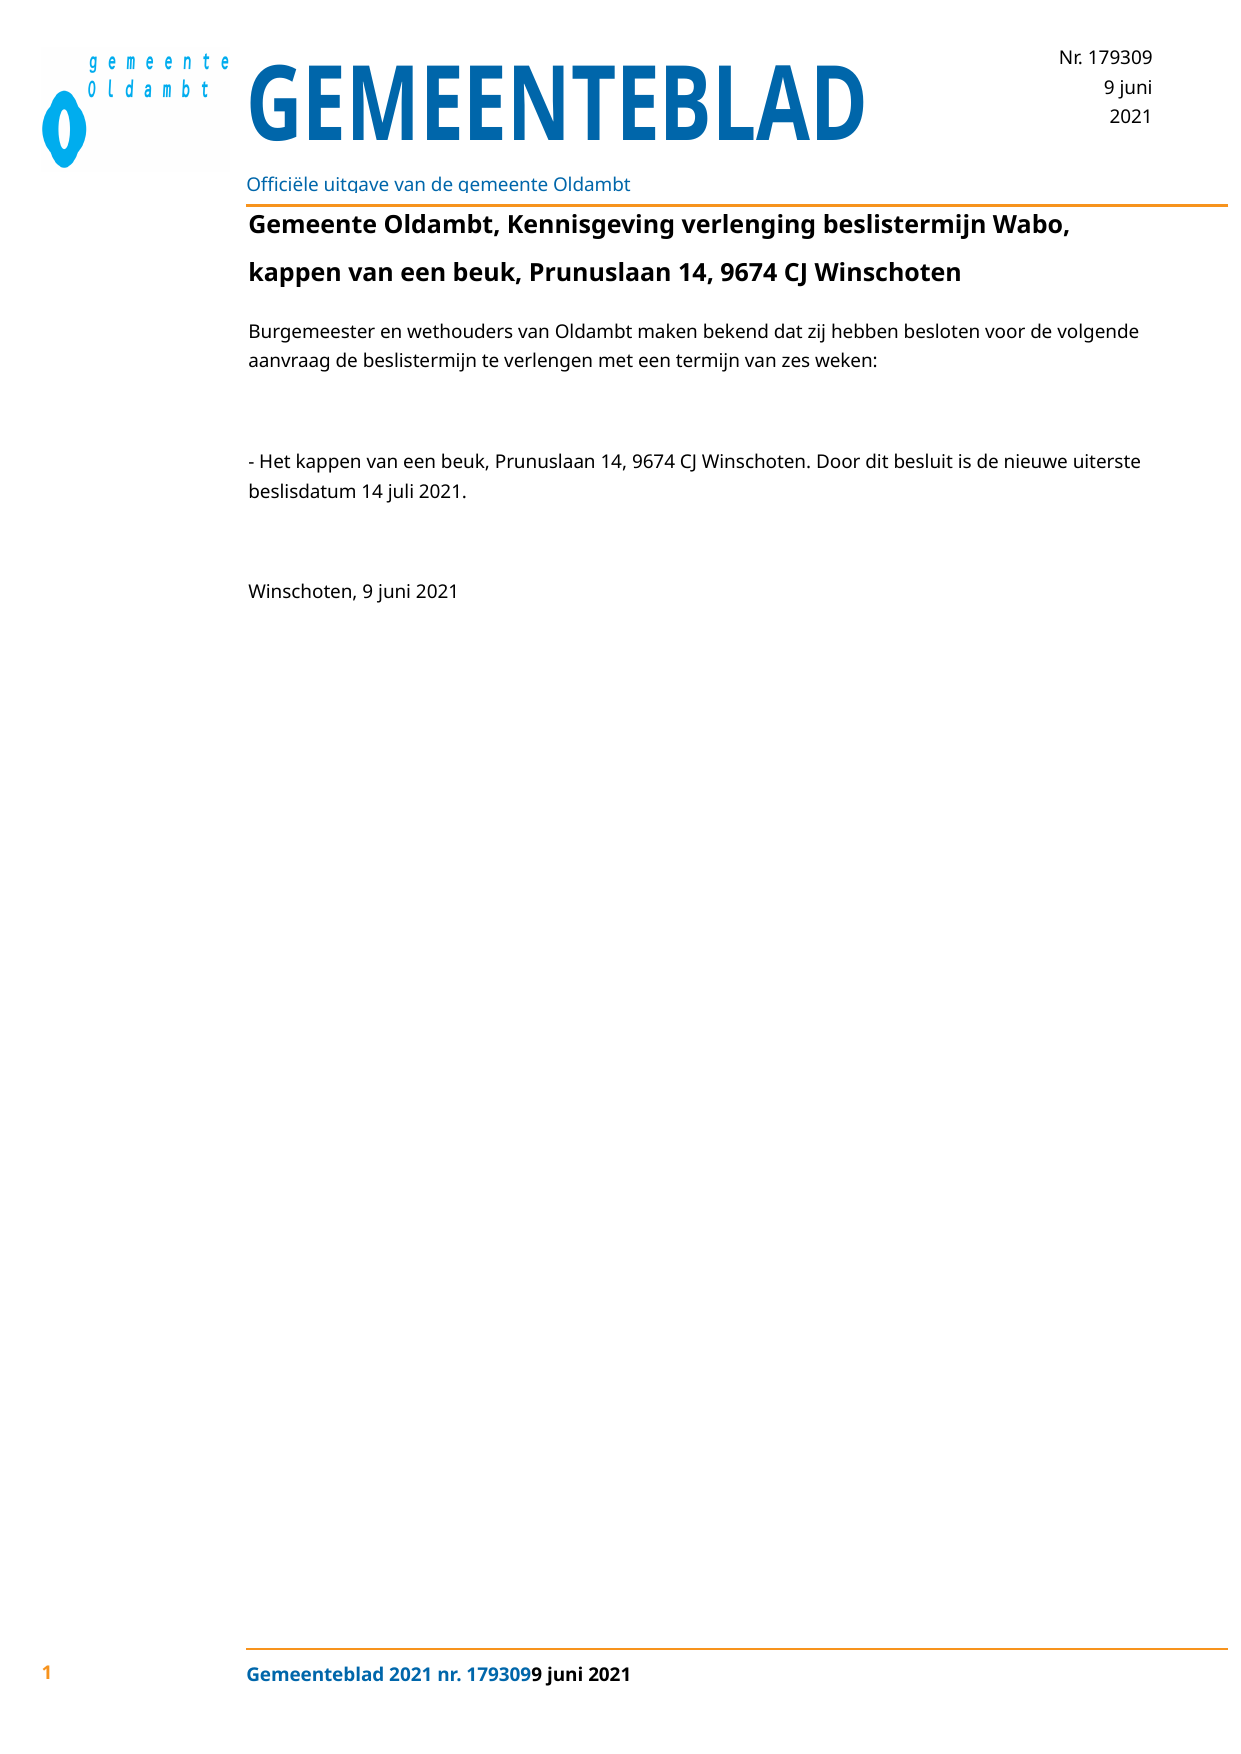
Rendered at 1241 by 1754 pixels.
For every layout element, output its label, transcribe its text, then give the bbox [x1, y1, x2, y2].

text Winschoten, 9 juni 2021 [248, 579, 1152, 604]
text - Het kappen van een beuk, Prunuslaan 14, 9674 CJ Winschoten. Door dit besluit is de nieuwe uiterste beslisdatum 14 juli 2021. [248, 448, 1152, 504]
picture [41, 47, 231, 172]
text Gemeente Oldambt, Kennisgeving verlenging beslistermijn Wabo, kappen van een beuk, Prunuslaan 14, 9674 CJ Winschoten [248, 207, 1152, 288]
text Burgemeester en wethouders van Oldambt maken bekend dat zij hebben besloten voor de volgende aanvraag de beslistermijn te verlengen met een termijn van zes weken: [248, 318, 1152, 373]
